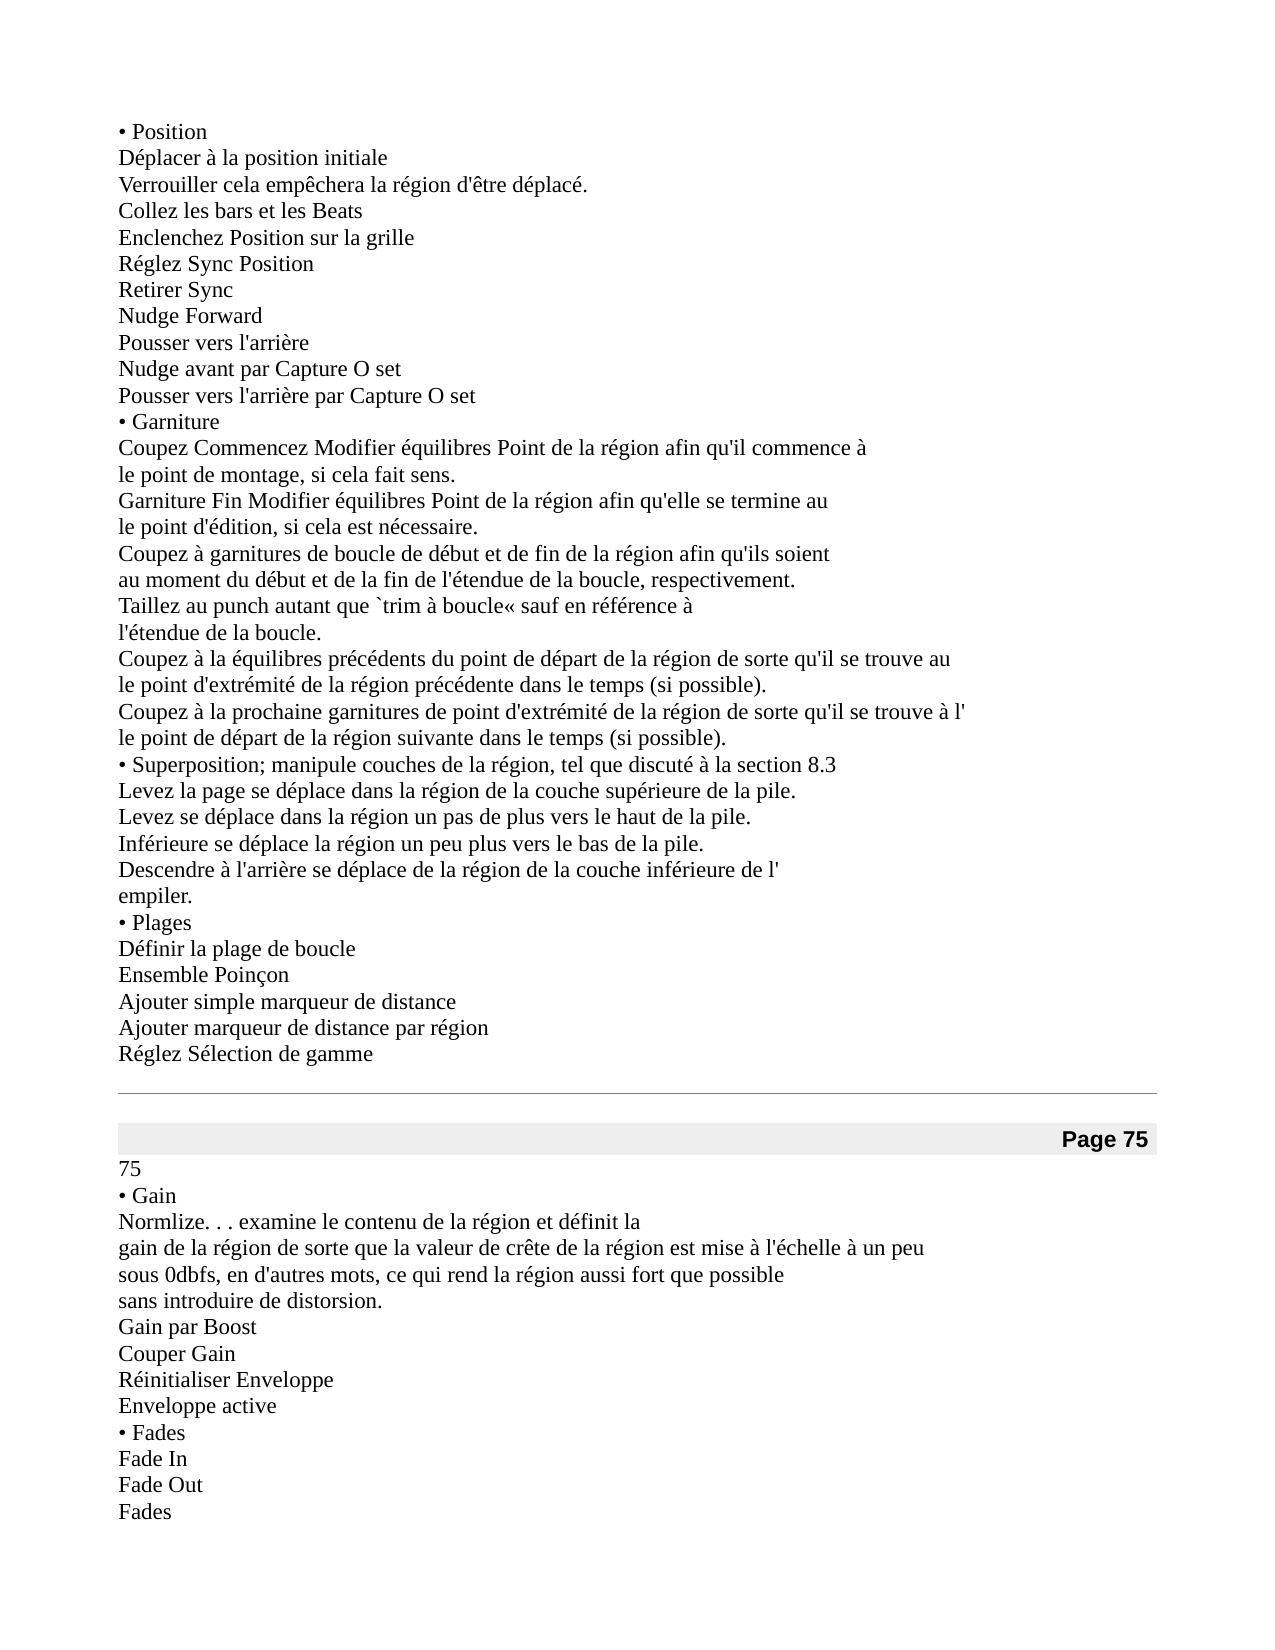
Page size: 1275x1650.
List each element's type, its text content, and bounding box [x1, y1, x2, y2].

text Couper Gain [118, 1340, 1157, 1366]
table_header Page 75 [118, 1123, 1157, 1155]
text Coupez à la équilibres précédents du point de départ de la région de sorte qu'il se trouve au [118, 645, 1157, 672]
text Fade Out [118, 1472, 1157, 1498]
text Coupez Commencez Modifier équilibres Point de la région afin qu'il commence à [118, 434, 1157, 461]
text Nudge avant par Capture O set [118, 355, 1157, 382]
text Levez la page se déplace dans la région de la couche supérieure de la pile. [118, 777, 1157, 803]
text le point d'édition, si cela est nécessaire. [118, 513, 1157, 540]
text • Plages [118, 909, 1157, 935]
text Gain par Boost [118, 1313, 1157, 1340]
text Fades [118, 1498, 1157, 1524]
text Garniture Fin Modifier équilibres Point de la région afin qu'elle se termine au [118, 487, 1157, 513]
text gain de la région de sorte que la valeur de crête de la région est mise à l'échelle à un peu [118, 1234, 1157, 1261]
text Normlize. . . examine le contenu de la région et définit la [118, 1208, 1157, 1234]
text Ensemble Poinçon [118, 961, 1157, 988]
text Verrouiller cela empêchera la région d'être déplacé. [118, 171, 1157, 197]
text le point de montage, si cela fait sens. [118, 461, 1157, 487]
text • Position [118, 118, 1157, 144]
text • Superposition; manipule couches de la région, tel que discuté à la section 8.3 [118, 751, 1157, 777]
text sous 0dbfs, en d'autres mots, ce qui rend la région aussi fort que possible [118, 1261, 1157, 1287]
text Pousser vers l'arrière par Capture O set [118, 382, 1157, 408]
text Nudge Forward [118, 303, 1157, 329]
text Pousser vers l'arrière [118, 329, 1157, 355]
text Définir la plage de boucle [118, 935, 1157, 961]
text Déplacer à la position initiale [118, 144, 1157, 171]
text Enveloppe active [118, 1392, 1157, 1419]
text Réinitialiser Enveloppe [118, 1366, 1157, 1392]
text empiler. [118, 882, 1157, 909]
text Collez les bars et les Beats [118, 197, 1157, 223]
text Réglez Sync Position [118, 250, 1157, 276]
text sans introduire de distorsion. [118, 1287, 1157, 1313]
text le point de départ de la région suivante dans le temps (si possible). [118, 724, 1157, 751]
text Enclenchez Position sur la grille [118, 223, 1157, 250]
text Inférieure se déplace la région un peu plus vers le bas de la pile. [118, 830, 1157, 856]
text • Fades [118, 1419, 1157, 1445]
text l'étendue de la boucle. [118, 619, 1157, 645]
text Taillez au punch autant que `trim à boucle« sauf en référence à [118, 592, 1157, 619]
text Descendre à l'arrière se déplace de la région de la couche inférieure de l' [118, 856, 1157, 882]
text 75 [118, 1155, 1157, 1182]
text Levez se déplace dans la région un pas de plus vers le haut de la pile. [118, 803, 1157, 830]
text Coupez à garnitures de boucle de début et de fin de la région afin qu'ils soient [118, 540, 1157, 566]
text Ajouter simple marqueur de distance [118, 988, 1157, 1014]
text Fade In [118, 1445, 1157, 1472]
text • Garniture [118, 408, 1157, 434]
text le point d'extrémité de la région précédente dans le temps (si possible). [118, 672, 1157, 698]
text Ajouter marqueur de distance par région [118, 1014, 1157, 1041]
text Coupez à la prochaine garnitures de point d'extrémité de la région de sorte qu'il se trouve à l' [118, 698, 1157, 724]
text Retirer Sync [118, 276, 1157, 303]
text Réglez Sélection de gamme [118, 1041, 1157, 1067]
text au moment du début et de la fin de l'étendue de la boucle, respectivement. [118, 566, 1157, 592]
text • Gain [118, 1182, 1157, 1208]
